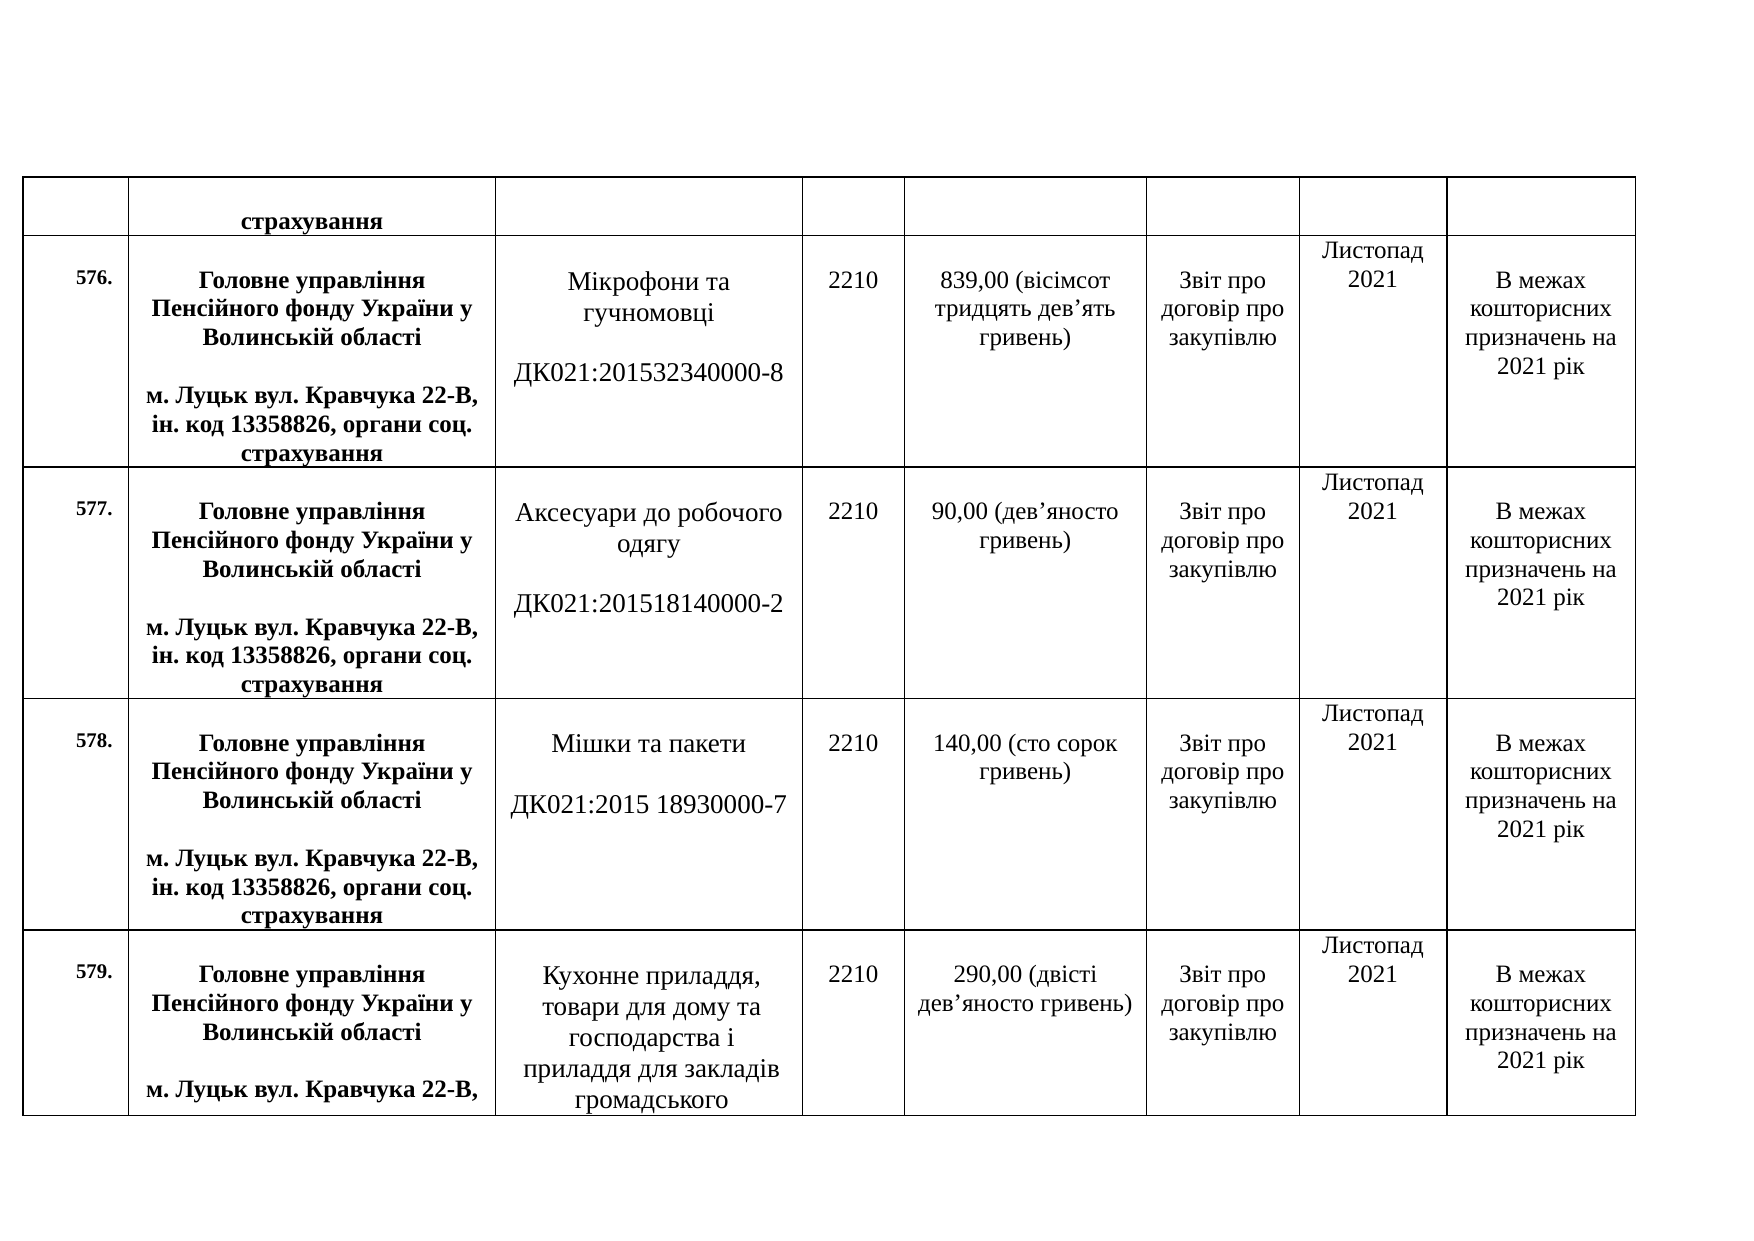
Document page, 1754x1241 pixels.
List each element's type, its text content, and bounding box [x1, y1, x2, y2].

table_cell [1300, 178, 1446, 235]
table_cell Звіт про договір про закупівлю [1147, 468, 1299, 698]
table_cell Листопад 2021 [1300, 931, 1446, 1115]
table_cell 290,00 (двісті дев’яносто гривень) [905, 931, 1146, 1115]
table_cell Головне управління Пенсійного фонду України у Волинській області м. Луцьк вул. Кравчука 22-В, ін. код 13358826, органи соц. страхування [129, 699, 495, 929]
table_cell Головне управління Пенсійного фонду України у Волинській області м. Луцьк вул. Кравчука 22-В, ін. код 13358826, органи соц. страхування [129, 468, 495, 698]
table_cell Мішки та пакети ДК021:2015 18930000-7 [496, 699, 802, 929]
table_cell 2210 [803, 468, 904, 698]
table_cell Аксесуари до робочого одягу ДК021:201518140000-2 [496, 468, 802, 698]
table_cell 140,00 (сто сорок гривень) [905, 699, 1146, 929]
table_cell В межах кошторисних призначень на 2021 рік [1448, 236, 1635, 466]
table_cell В межах кошторисних призначень на 2021 рік [1448, 699, 1635, 929]
table_cell 2210 [803, 236, 904, 466]
table_cell В межах кошторисних призначень на 2021 рік [1448, 931, 1635, 1115]
table_cell Листопад 2021 [1300, 236, 1446, 466]
table_cell Звіт про договір про закупівлю [1147, 236, 1299, 466]
table_cell [803, 178, 904, 235]
table_cell Мікрофони та гучномовці ДК021:201532340000-8 [496, 236, 802, 466]
table_cell Звіт про договір про закупівлю [1147, 699, 1299, 929]
table_cell Листопад 2021 [1300, 468, 1446, 698]
table_cell Звіт про договір про закупівлю [1147, 931, 1299, 1115]
table_cell [496, 178, 802, 235]
table_cell [24, 468, 128, 698]
table_cell [905, 178, 1146, 235]
table_cell [24, 236, 128, 466]
table_cell Кухонне приладдя, товари для дому та господарства і приладдя для закладів громадського [496, 931, 802, 1115]
table_cell Листопад 2021 [1300, 699, 1446, 929]
table_cell [1147, 178, 1299, 235]
table_cell страхування [129, 178, 495, 235]
table_cell Головне управління Пенсійного фонду України у Волинській області м. Луцьк вул. Кравчука 22-В, [129, 931, 495, 1115]
table_cell [24, 931, 128, 1115]
table_cell 2210 [803, 931, 904, 1115]
table_cell [24, 699, 128, 929]
table_cell В межах кошторисних призначень на 2021 рік [1448, 468, 1635, 698]
table_cell Головне управління Пенсійного фонду України у Волинській області м. Луцьк вул. Кравчука 22-В, ін. код 13358826, органи соц. страхування [129, 236, 495, 466]
table_cell 839,00 (вісімсот тридцять дев’ять гривень) [905, 236, 1146, 466]
table_cell 2210 [803, 699, 904, 929]
table_cell [24, 178, 128, 235]
table_cell [1448, 178, 1635, 235]
table_cell 90,00 (дев’яносто гривень) [905, 468, 1146, 698]
